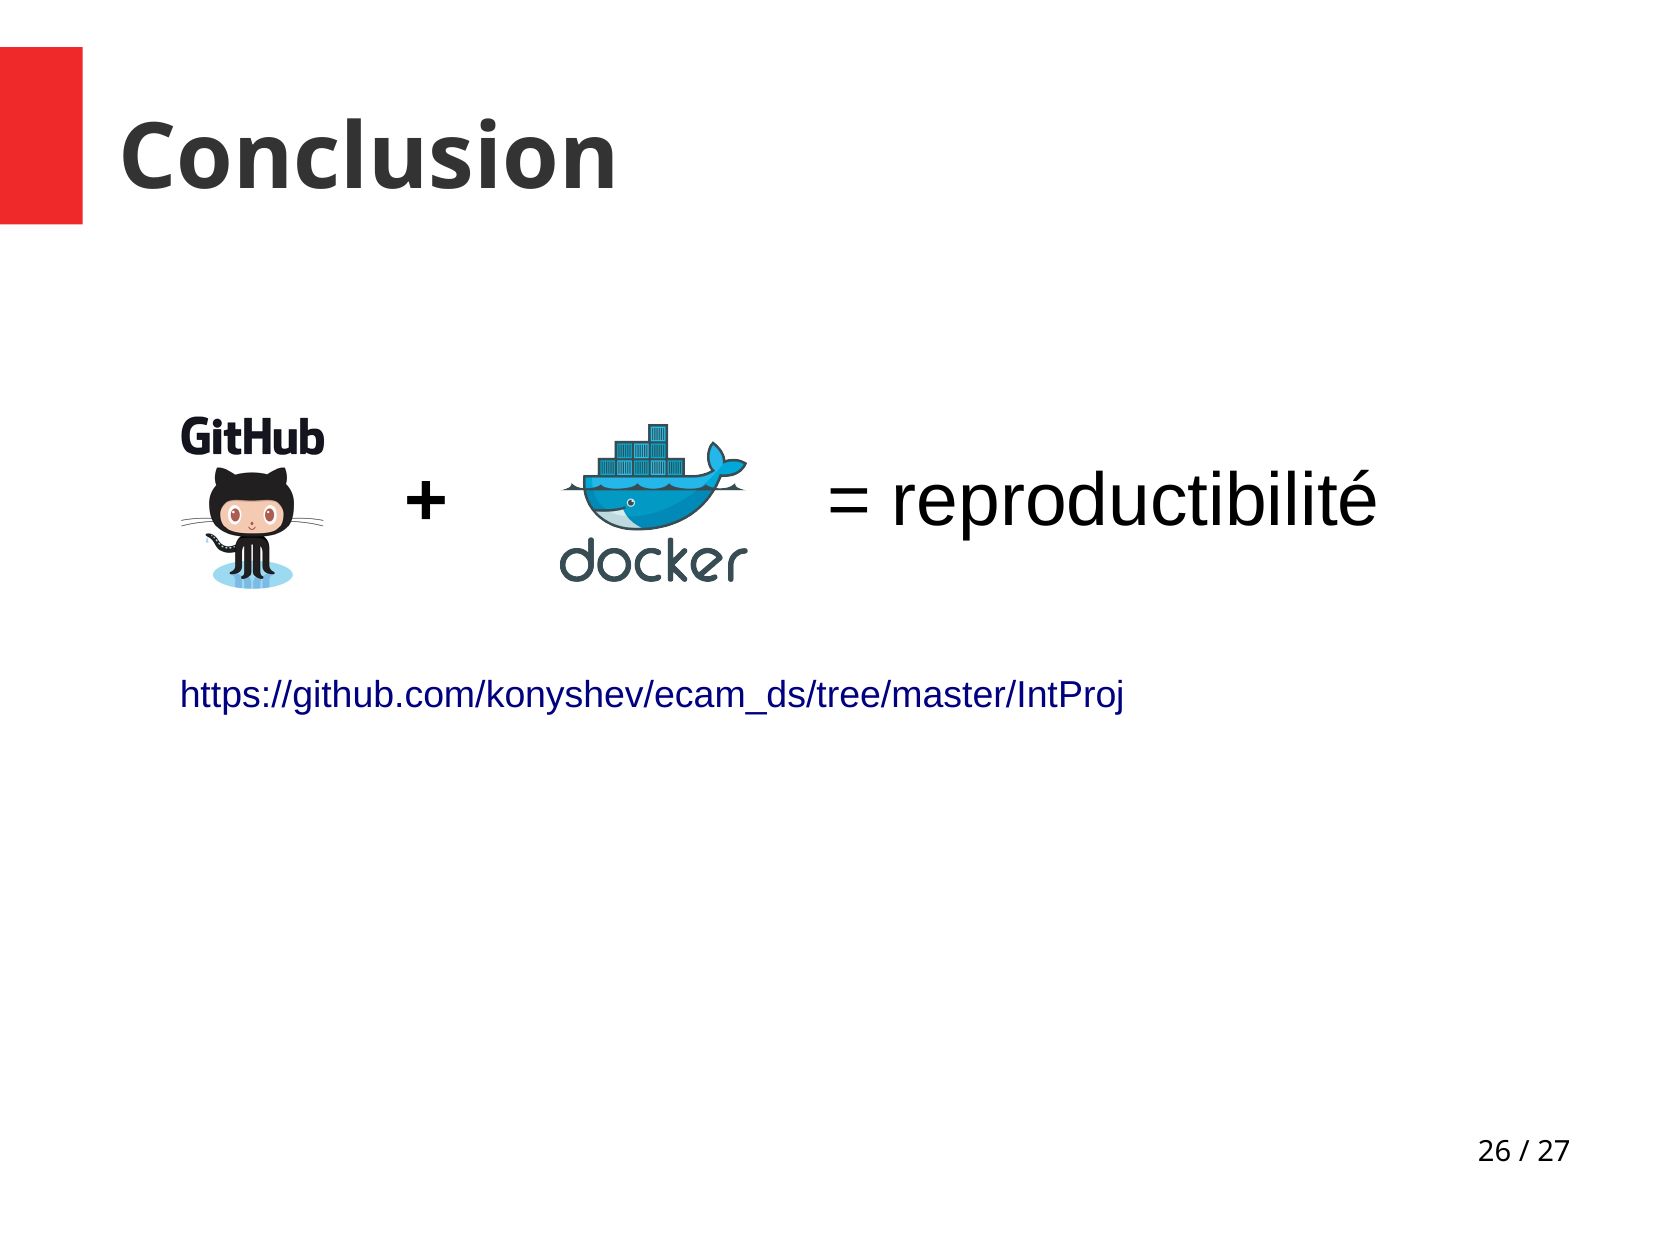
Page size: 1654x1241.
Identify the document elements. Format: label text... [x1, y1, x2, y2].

picture [105, 404, 399, 601]
picture [525, 389, 781, 618]
text_box https://github.com/konyshev/ecam_ds/tree/master/IntProj [165, 666, 1140, 766]
text_box = reproductibilité [812, 450, 1396, 549]
text_box + [390, 450, 509, 564]
title Conclusion [118, 49, 1571, 257]
